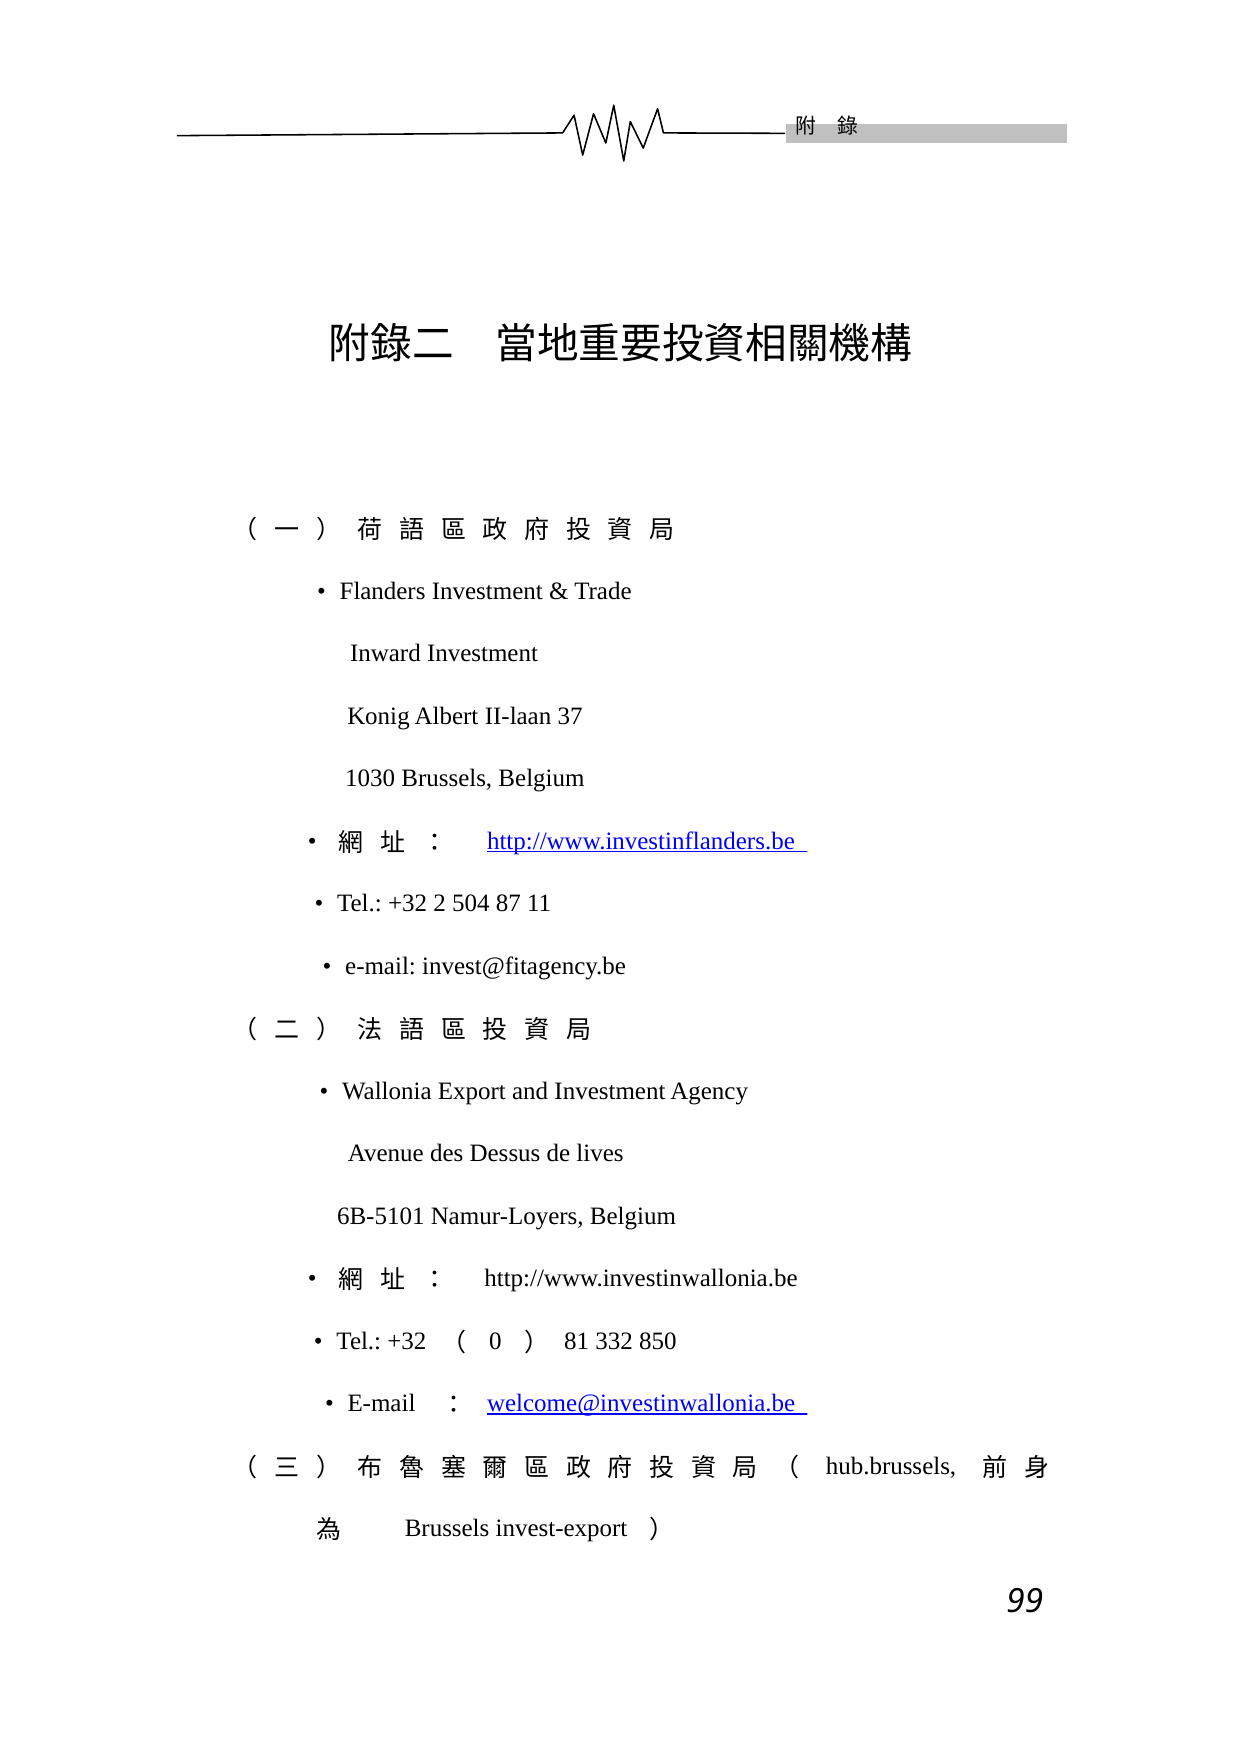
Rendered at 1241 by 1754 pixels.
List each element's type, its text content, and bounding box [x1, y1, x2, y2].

text • Tel.: +32 2 504 87 11 [281, 861, 1058, 924]
text • Flanders Investment & Trade [281, 549, 1058, 611]
text • e-mail: invest@fitagency.be [281, 924, 1058, 986]
text 附錄二 當地重要投資相關機構 [183, 299, 1058, 361]
text （三）布魯塞爾區政府投資局（hub.brussels,前身為 Brussels invest-export） [207, 1424, 1058, 1549]
text Inward Investment [281, 611, 1058, 674]
text （二）法語區投資局 [207, 986, 1058, 1049]
text • 網址：http://www.investinwallonia.be [281, 1236, 1058, 1299]
text Konig Albert II-laan 37 [281, 674, 1058, 736]
text （一）荷語區政府投資局 [207, 486, 1058, 549]
text 1030 Brussels, Belgium [281, 736, 1058, 799]
text • Tel.: +32（0）81 332 850 [281, 1299, 1058, 1361]
text • 網址：http://www.investinflanders.be [281, 799, 1058, 861]
text 6B-5101 Namur-Loyers, Belgium [281, 1174, 1058, 1236]
text Avenue des Dessus de lives [281, 1111, 1058, 1174]
text • E-mail：welcome@investinwallonia.be [281, 1361, 1058, 1424]
text • Wallonia Export and Investment Agency [281, 1049, 1058, 1111]
